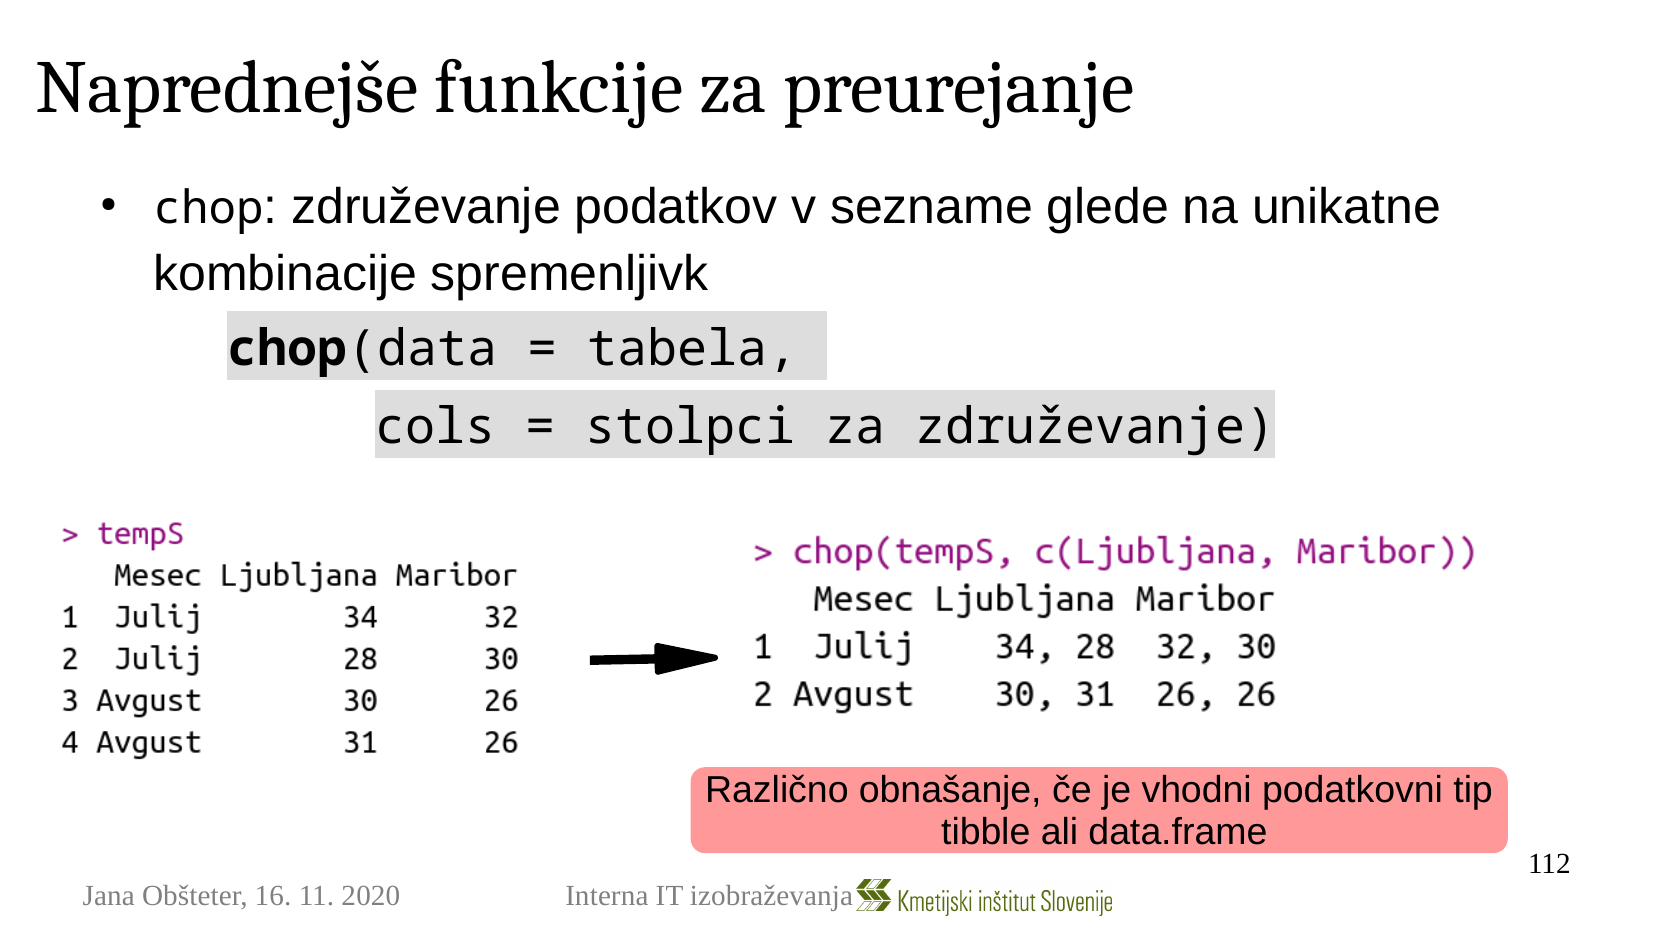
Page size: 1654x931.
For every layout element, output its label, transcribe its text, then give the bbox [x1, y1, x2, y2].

picture [856, 879, 1112, 916]
title Naprednejše funkcije za preurejanje [35, 21, 1524, 154]
picture [743, 526, 1488, 722]
text_box Različno obnašanje, če je vhodni podatkovni tip tibble ali data.frame [690, 767, 1508, 854]
list chop: združevanje podatkov v sezname glede na unikatne kombinacije spremenljivk chop(data = tabela, cols = stolpci za združevanje) [82, 165, 1642, 827]
picture [55, 510, 534, 768]
